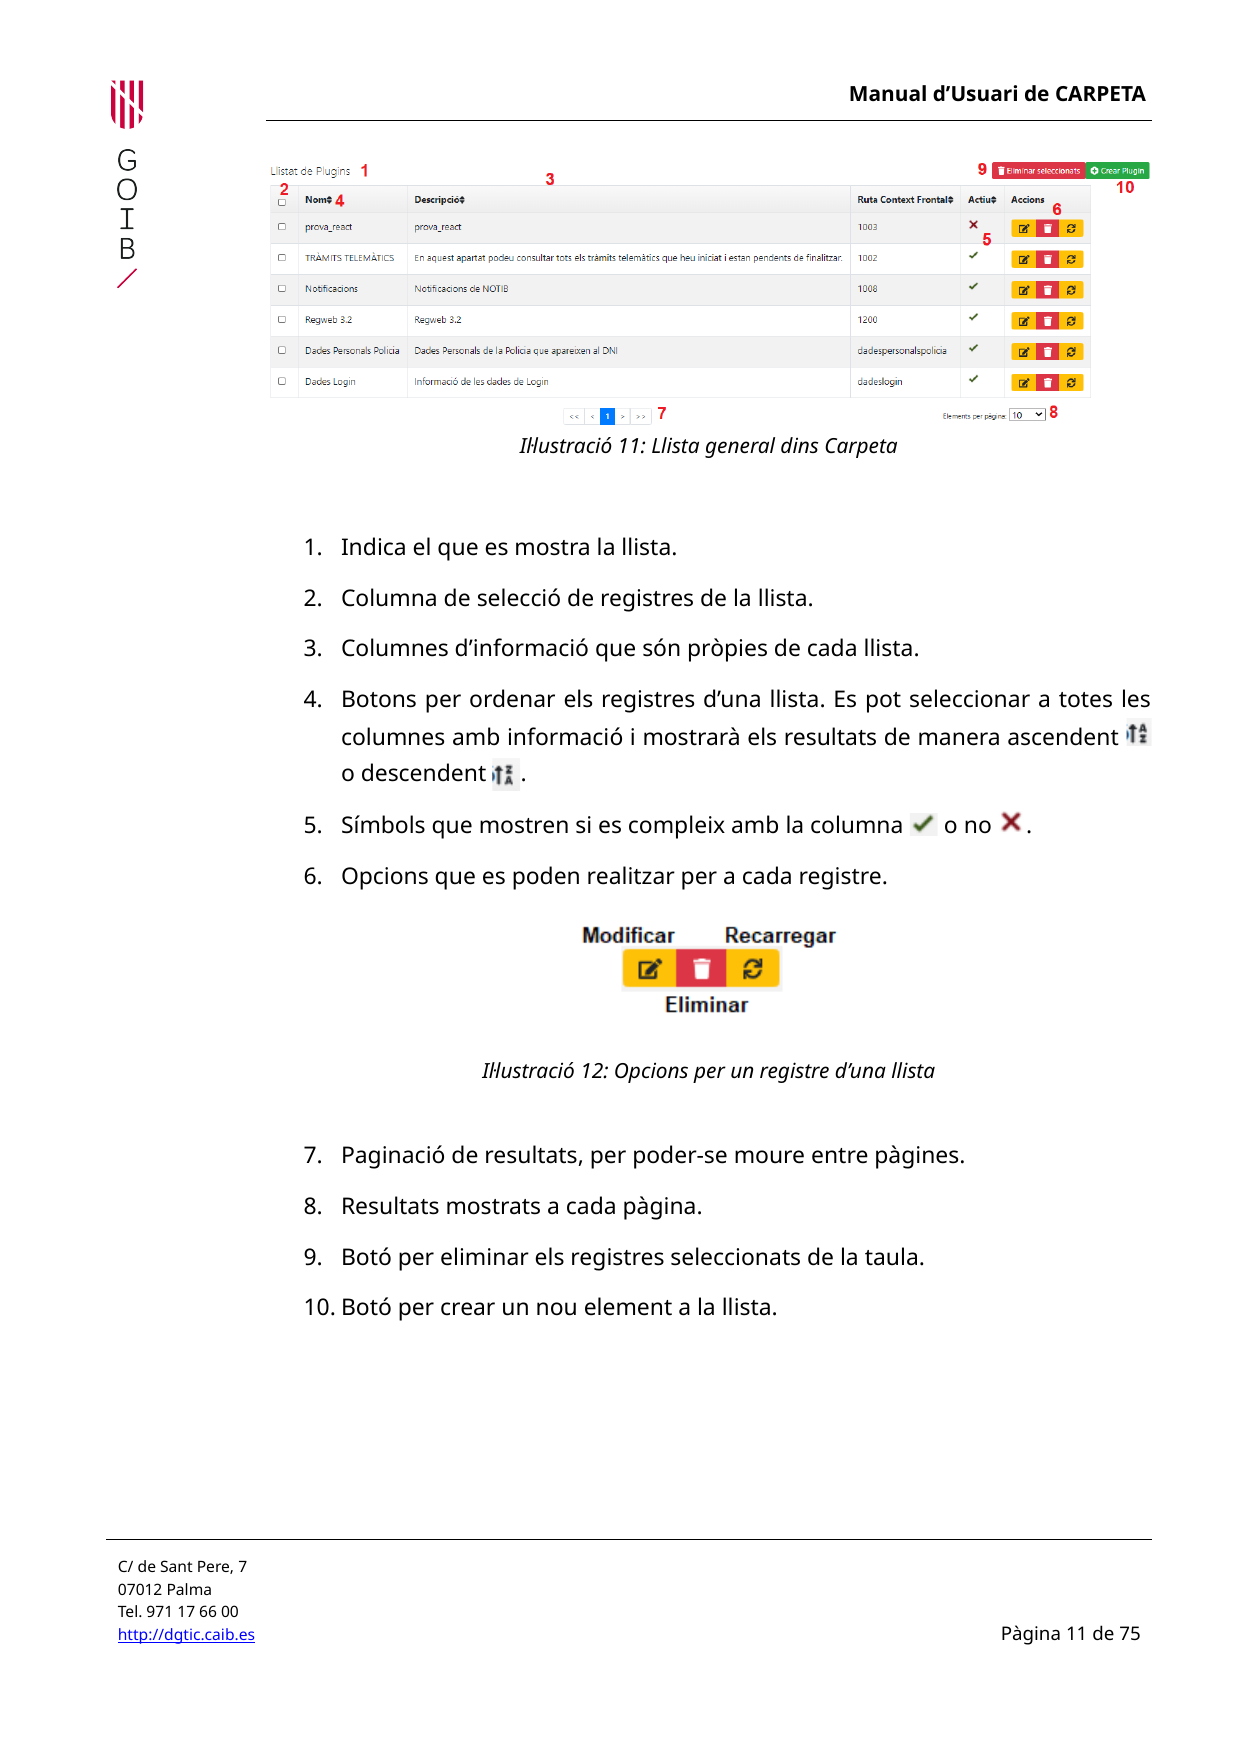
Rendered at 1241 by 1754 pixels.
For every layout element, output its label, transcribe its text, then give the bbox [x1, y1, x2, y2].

picture [82, 57, 172, 319]
list Resultats mostrats a cada pàgina. [303, 1190, 1152, 1221]
list Indica el que es mostra la llista. [303, 531, 1152, 562]
list Columnes d’informació que són pròpies de cada llista. [303, 632, 1152, 663]
list Botó per eliminar els registres seleccionats de la taula. [303, 1240, 1152, 1272]
text Il·lustració 12: Opcions per un registre d’una llista [266, 1025, 1152, 1085]
picture [570, 910, 847, 1025]
list Columna de selecció de registres de la llista. [303, 582, 1152, 613]
picture [265, 156, 1152, 431]
text Il·lustració 11: Llista general dins Carpeta [266, 431, 1152, 459]
picture [997, 809, 1026, 835]
picture [1126, 718, 1152, 746]
list Símbols que mostren si es compleix amb la columna o no . [303, 809, 1152, 841]
list Opcions que es poden realitzar per a cada registre. [303, 860, 1152, 891]
list Botó per crear un nou element a la llista. [303, 1291, 1152, 1322]
list Paginació de resultats, per poder-se moure entre pàgines. [303, 1139, 1152, 1171]
picture [492, 758, 521, 791]
list Botons per ordenar els registres d’una llista. Es pot seleccionar a totes les columnes amb informació i mostrarà els resultats de manera ascendent o descendent . [303, 683, 1152, 790]
picture [909, 813, 938, 836]
